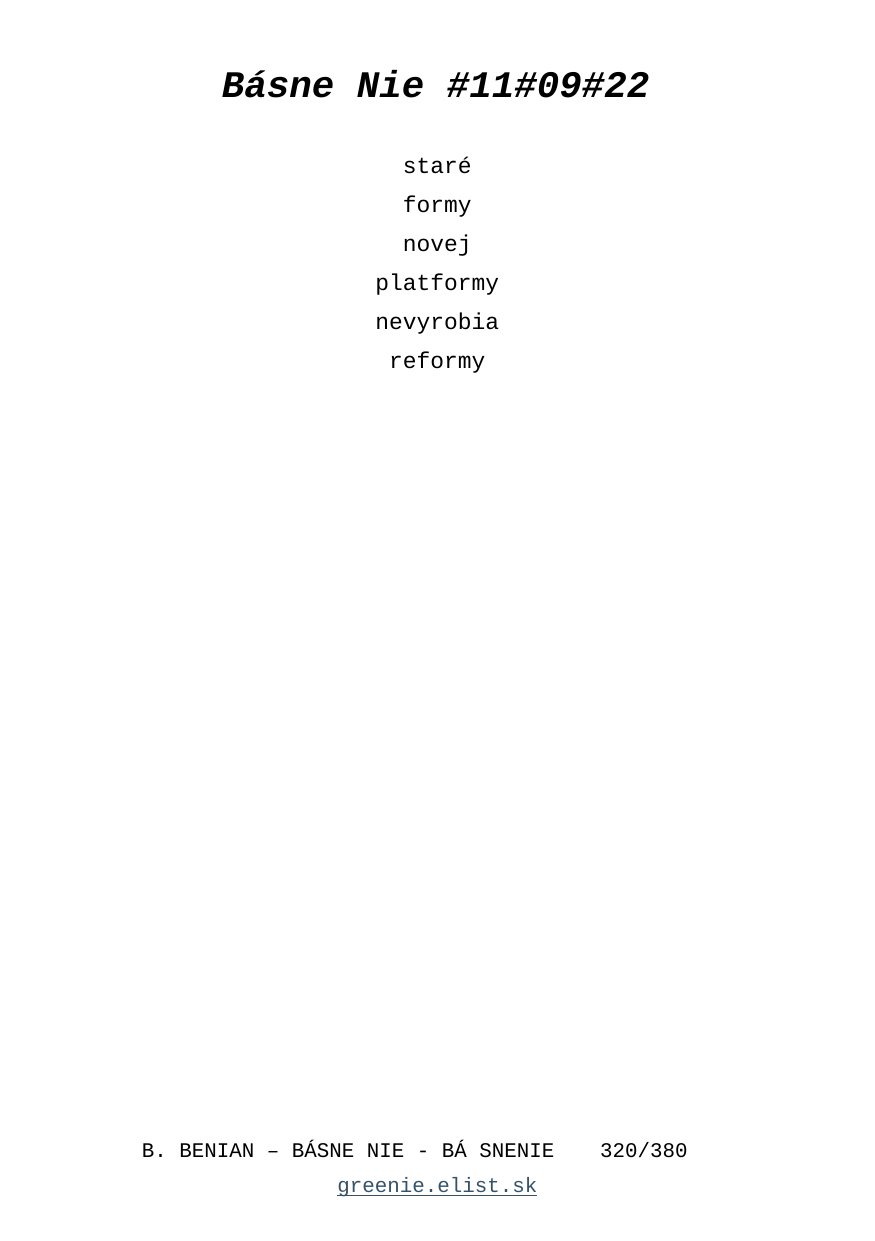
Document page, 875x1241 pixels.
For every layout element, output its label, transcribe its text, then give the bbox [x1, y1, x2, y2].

subtitle Básne Nie #11#09#22 [41, 66, 833, 109]
text staré formy novej platformy nevyrobia reformy [41, 155, 833, 375]
